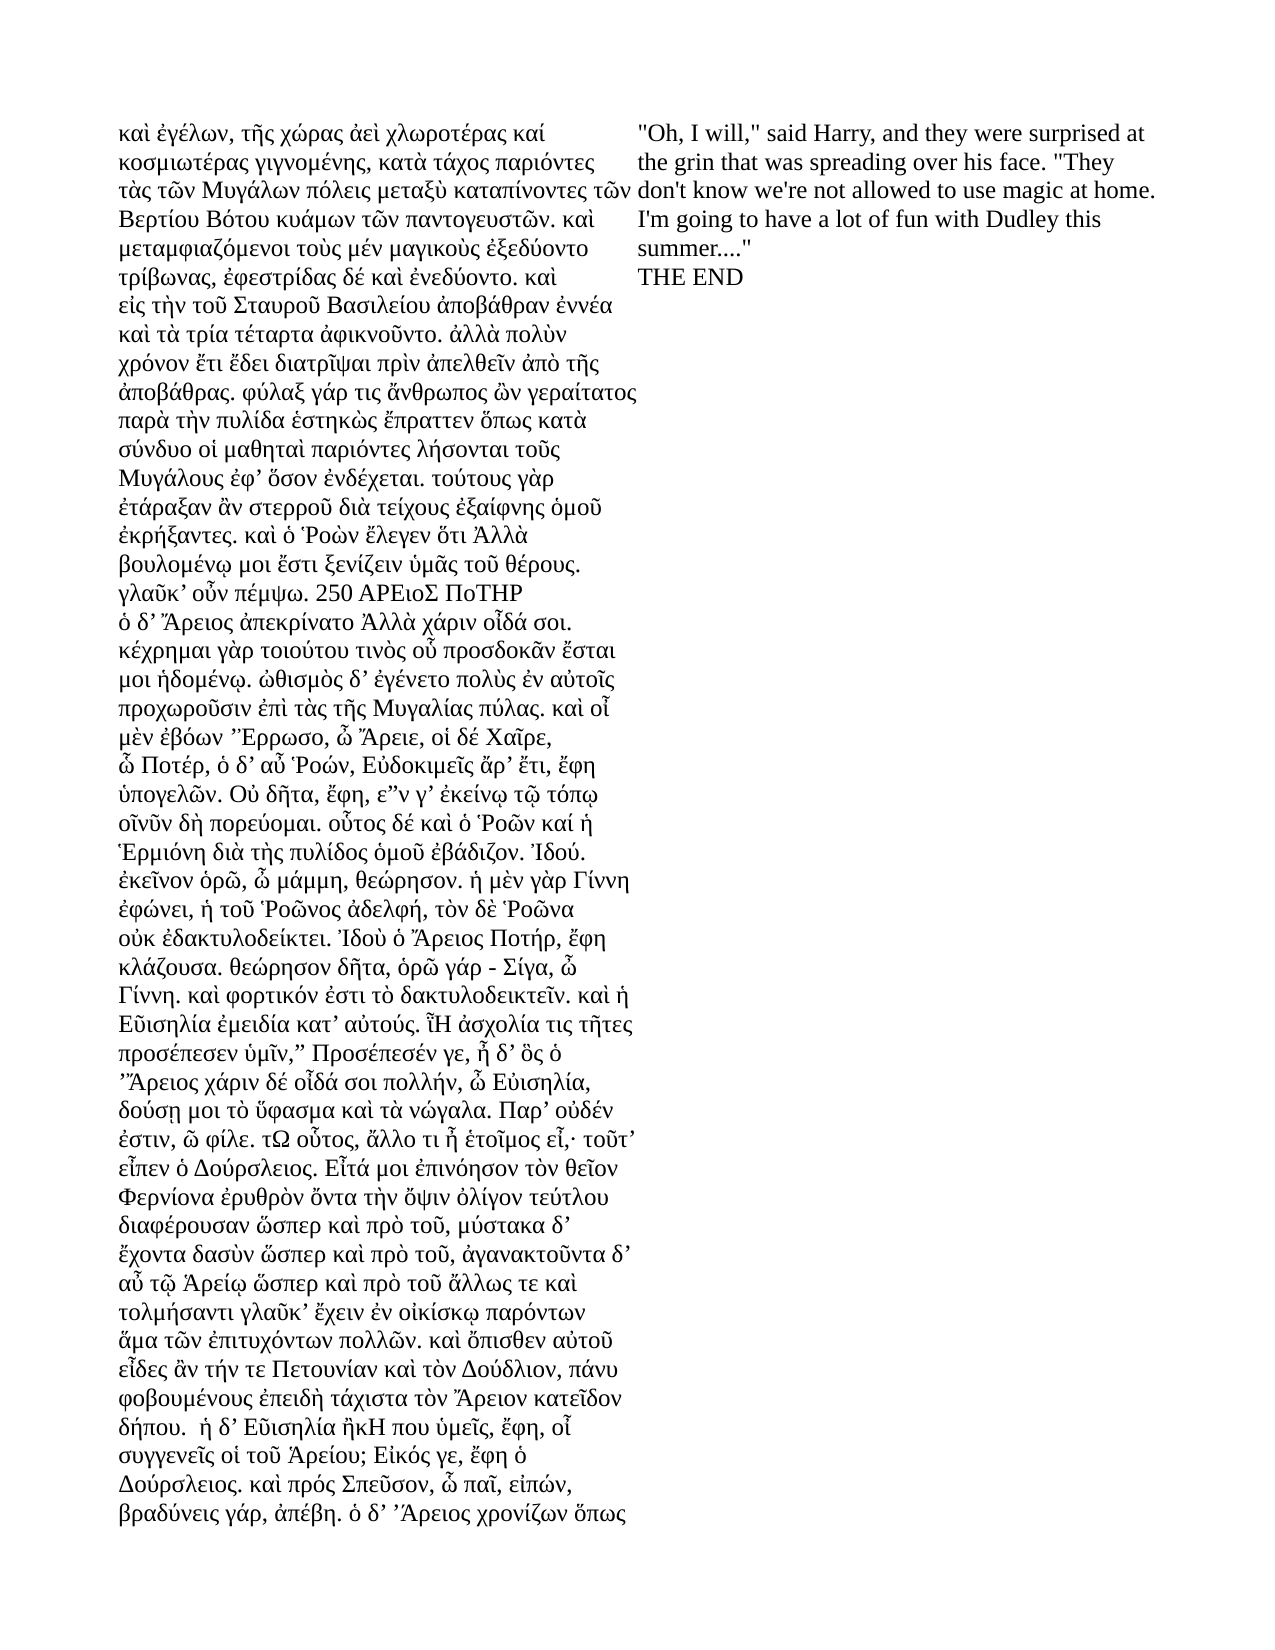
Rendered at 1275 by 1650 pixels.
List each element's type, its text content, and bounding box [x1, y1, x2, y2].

table_cell καὶ ἐγέλων, τῆς χώρας ἀεὶ χλωροτέρας καί κοσμιωτέρας γιγνομένης, κατὰ τάχος παριόντες τὰς τῶν Μυγάλων πόλεις μεταξὺ καταπίνοντες τῶν Βερτίου Βότου κυάμων τῶν παντογευστῶν. καὶ μεταμφιαζόμενοι τοὺς μέν μαγικοὺς ἐξεδύοντο τρίβωνας, ἐφεστρίδας δέ καὶ ἐνεδύοντο. καὶ εἰς τὴν τοῦ Σταυροῦ Βασιλείου ἀποβάθραν ἐννέα καὶ τὰ τρία τέταρτα ἀφικνοῦντο. ἀλλὰ πολὺν χρόνον ἔτι ἔδει διατρῖψαι πρὶν ἀπελθεῖν ἀπὸ τῆς ἀποβάθρας. φύλαξ γάρ τις ἄνθρωπος ὢν γεραίτατος παρὰ τὴν πυλίδα ἑστηκὼς ἔπραττεν ὅπως κατὰ σύνδυο οἱ μαθηταὶ παριόντες λήσονται τοῦς Μυγάλους ἐφ’ ὅσον ἐνδέχεται. τούτους γὰρ ἐτάραξαν ἂν στερροῦ διὰ τείχους ἐξαίφνης ὁμοῦ ἐκρήξαντες. καὶ ὁ Ῥοὼν ἔλεγεν ὅτι Ἀλλὰ βουλομένῳ μοι ἔστι ξενίζειν ὑμᾶς τοῦ θέρους. γλαῦκ’ οὖν πέμψω. 250 ΑΡΕιοΣ ΠοΤΗΡ ὁ δ’ Ἄρειος ἀπεκρίνατο Ἀλλὰ χάριν οἶδά σοι. κέχρημαι γὰρ τοιούτου τινὸς οὗ προσδοκᾶν ἔσται μοι ἡδομένῳ. ὠθισμὸς δ’ ἐγένετο πολὺς ἐν αὐτοῖς προχωροῦσιν ἐπὶ τὰς τῆς Μυγαλίας πύλας. καὶ οἶ μὲν ἐβόων ’Ἐρρωσο, ὦ Ἄρειε, οἱ δέ Χαῖρε, ὧ Ποτέρ, ὁ δ’ αὖ Ῥοών, Εὐδοκιμεῖς ἄρ’ ἔτι, ἔφη ὑπογελῶν. Οὐ δῆτα, ἔφη, ε”ν γ’ ἐκείνῳ τῷ τόπῳ οῖνῦν δὴ πορεύομαι. οὗτος δέ καὶ ὁ Ῥοῶν καί ἡ Ἑρμιόνη διὰ τὴς πυλίδος ὁμοῦ ἐβάδιζον. Ἰδού. ἐκεῖνον ὁρῶ, ὦ μάμμη, θεώρησον. ἡ μὲν γὰρ Γίννη ἐφώνει, ἡ τοῦ Ῥοῶνος ἀδελφή, τὸν δὲ Ῥοῶνα οὐκ ἐδακτυλοδείκτει. Ἰδοὺ ὁ Ἄρειος Ποτήρ, ἔφη κλάζουσα. θεώρησον δῆτα, ὁρῶ γάρ - Σίγα, ὦ Γίννη. καὶ φορτικόν ἐστι τὸ δακτυλοδεικτεῖν. καὶ ἡ Εῦισηλία ἐμειδία κατ’ αὐτούς. ῗΗ ἀσχολία τις τῆτες προσέπεσεν ὑμῖν,” Προσέπεσέν γε, ἦ δ’ ὃς ὁ ’Ἄρειος χάριν δέ οἶδά σοι πολλήν, ὦ Εὐισηλία, δούσῃ μοι τὸ ὕφασμα καὶ τὰ νώγαλα. Παρ’ οὐδέν ἐστιν, ῶ φίλε. τΩ οὗτος, ἄλλο τι ἦ ἑτοῖμος εἶ,· τοῦτ’ εἶπεν ὁ Δούρσλειος. Εἶτά μοι ἐπινόησον τὸν θεῖον Φερνίονα ἐρυθρὸν ὄντα τὴν ὄψιν ὀλίγον τεύτλου διαφέρουσαν ὥσπερ καὶ πρὸ τοῦ, μύστακα δ’ ἔχοντα δασὺν ὥσπερ καὶ πρὸ τοῦ, ἀγανακτοῦντα δ’ αὖ τῷ Ἁρείῳ ὥσπερ καὶ πρὸ τοῦ ἄλλως τε καὶ τολμήσαντι γλαῦκ’ ἔχειν ἐν οἰκίσκῳ παρόντων ἅμα τῶν ἐπιτυχόντων πολλῶν. καὶ ὄπισθεν αὐτοῦ εἶδες ἂν τήν τε Πετουνίαν καὶ τὸν Δούδλιον, πάνυ φοβουμένους ἐπειδὴ τάχιστα τὸν Ἄρειον κατεῖδον δήπου. ἡ δ’ Εῦισηλία ἢκΗ που ὑμεῖς, ἔφη, οἶ συγγενεῖς οἱ τοῦ Ἁρείου; Εἰκός γε, ἔφη ὁ Δούρσλειος. καὶ πρός Σπεῦσον, ὧ παῖ, εἰπών, βραδύνεις γάρ, ἀπέβη. ὁ δ’ ’Άρειος χρονίζων ὅπως [118, 118, 637, 1527]
table_cell "Oh, I will," said Harry, and they were surprised at the grin that was spreading over his face. "They don't know we're not allowed to use magic at home. I'm going to have a lot of fun with Dudley this summer...." THE END [637, 118, 1157, 1527]
